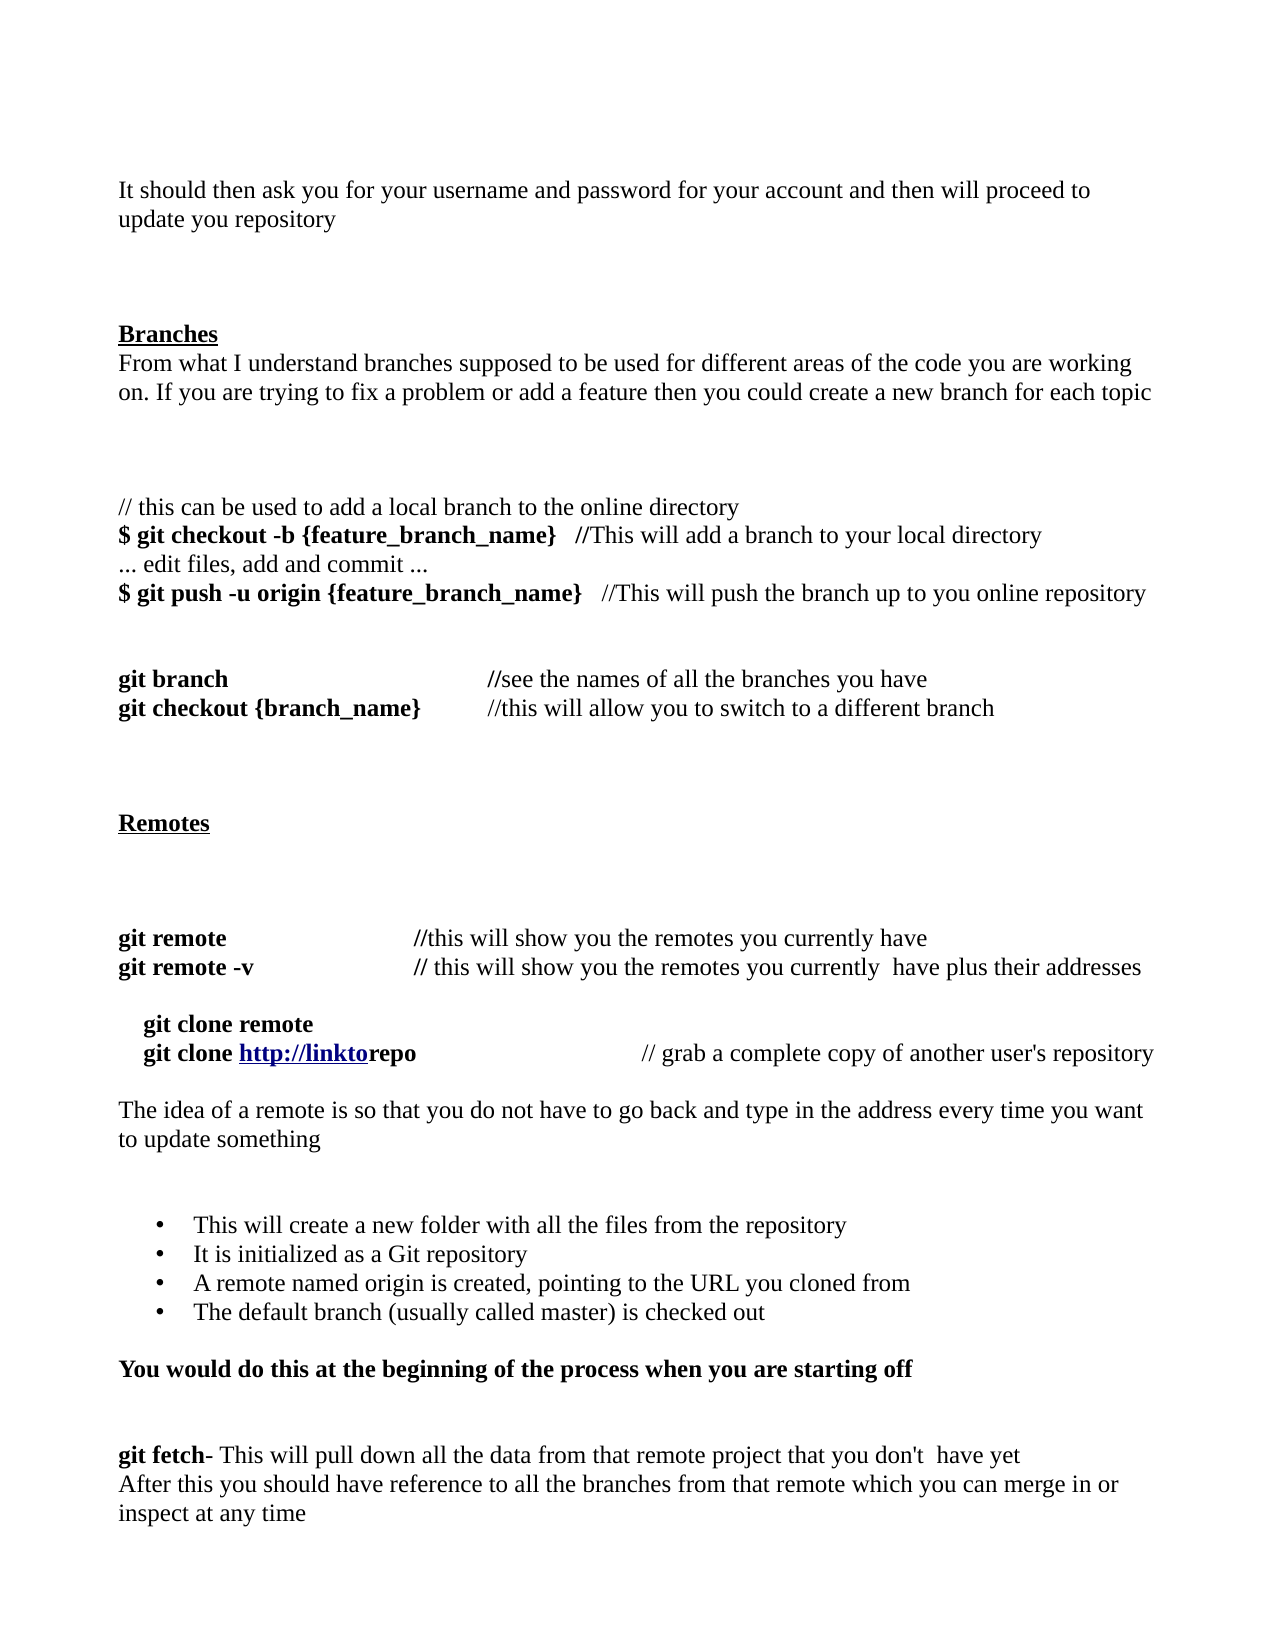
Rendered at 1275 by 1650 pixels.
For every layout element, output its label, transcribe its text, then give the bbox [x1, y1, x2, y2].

text Branches [118, 319, 1157, 348]
text You would do this at the beginning of the process when you are starting off [118, 1354, 1157, 1383]
text Remotes [118, 808, 1157, 837]
text git remote -v // this will show you the remotes you currently have plus their addresses [118, 952, 1157, 981]
list The default branch (usually called master) is checked out [156, 1297, 1157, 1326]
list It is initialized as a Git repository [156, 1239, 1157, 1268]
text git fetch- This will pull down all the data from that remote project that you don't have yet [118, 1441, 1157, 1469]
text After this you should have reference to all the branches from that remote which you can merge in or inspect at any time [118, 1469, 1157, 1527]
text git branch //see the names of all the branches you have [118, 664, 1157, 693]
text $ git push -u origin {feature_branch_name} //This will push the branch up to you online repository [118, 578, 1157, 607]
text The idea of a remote is so that you do not have to go back and type in the address every time you want to update something [118, 1096, 1157, 1153]
text From what I understand branches supposed to be used for different areas of the code you are working on. If you are trying to fix a problem or add a feature then you could create a new branch for each topic [118, 348, 1157, 406]
list A remote named origin is created, pointing to the URL you cloned from [156, 1268, 1157, 1297]
text ... edit files, add and commit ... [118, 549, 1157, 578]
text git remote //this will show you the remotes you currently have [118, 923, 1157, 952]
text git clone http://linktorepo // grab a complete copy of another user's repository [118, 1038, 1157, 1067]
text It should then ask you for your username and password for your account and then will proceed to update you repository [118, 176, 1157, 233]
text $ git checkout -b {feature_branch_name} //This will add a branch to your local directory [118, 521, 1157, 549]
text git checkout {branch_name} //this will allow you to switch to a different branch [118, 693, 1157, 722]
list This will create a new folder with all the files from the repository [156, 1211, 1157, 1239]
text // this can be used to add a local branch to the online directory [118, 492, 1157, 521]
text git clone remote [118, 1009, 1157, 1038]
